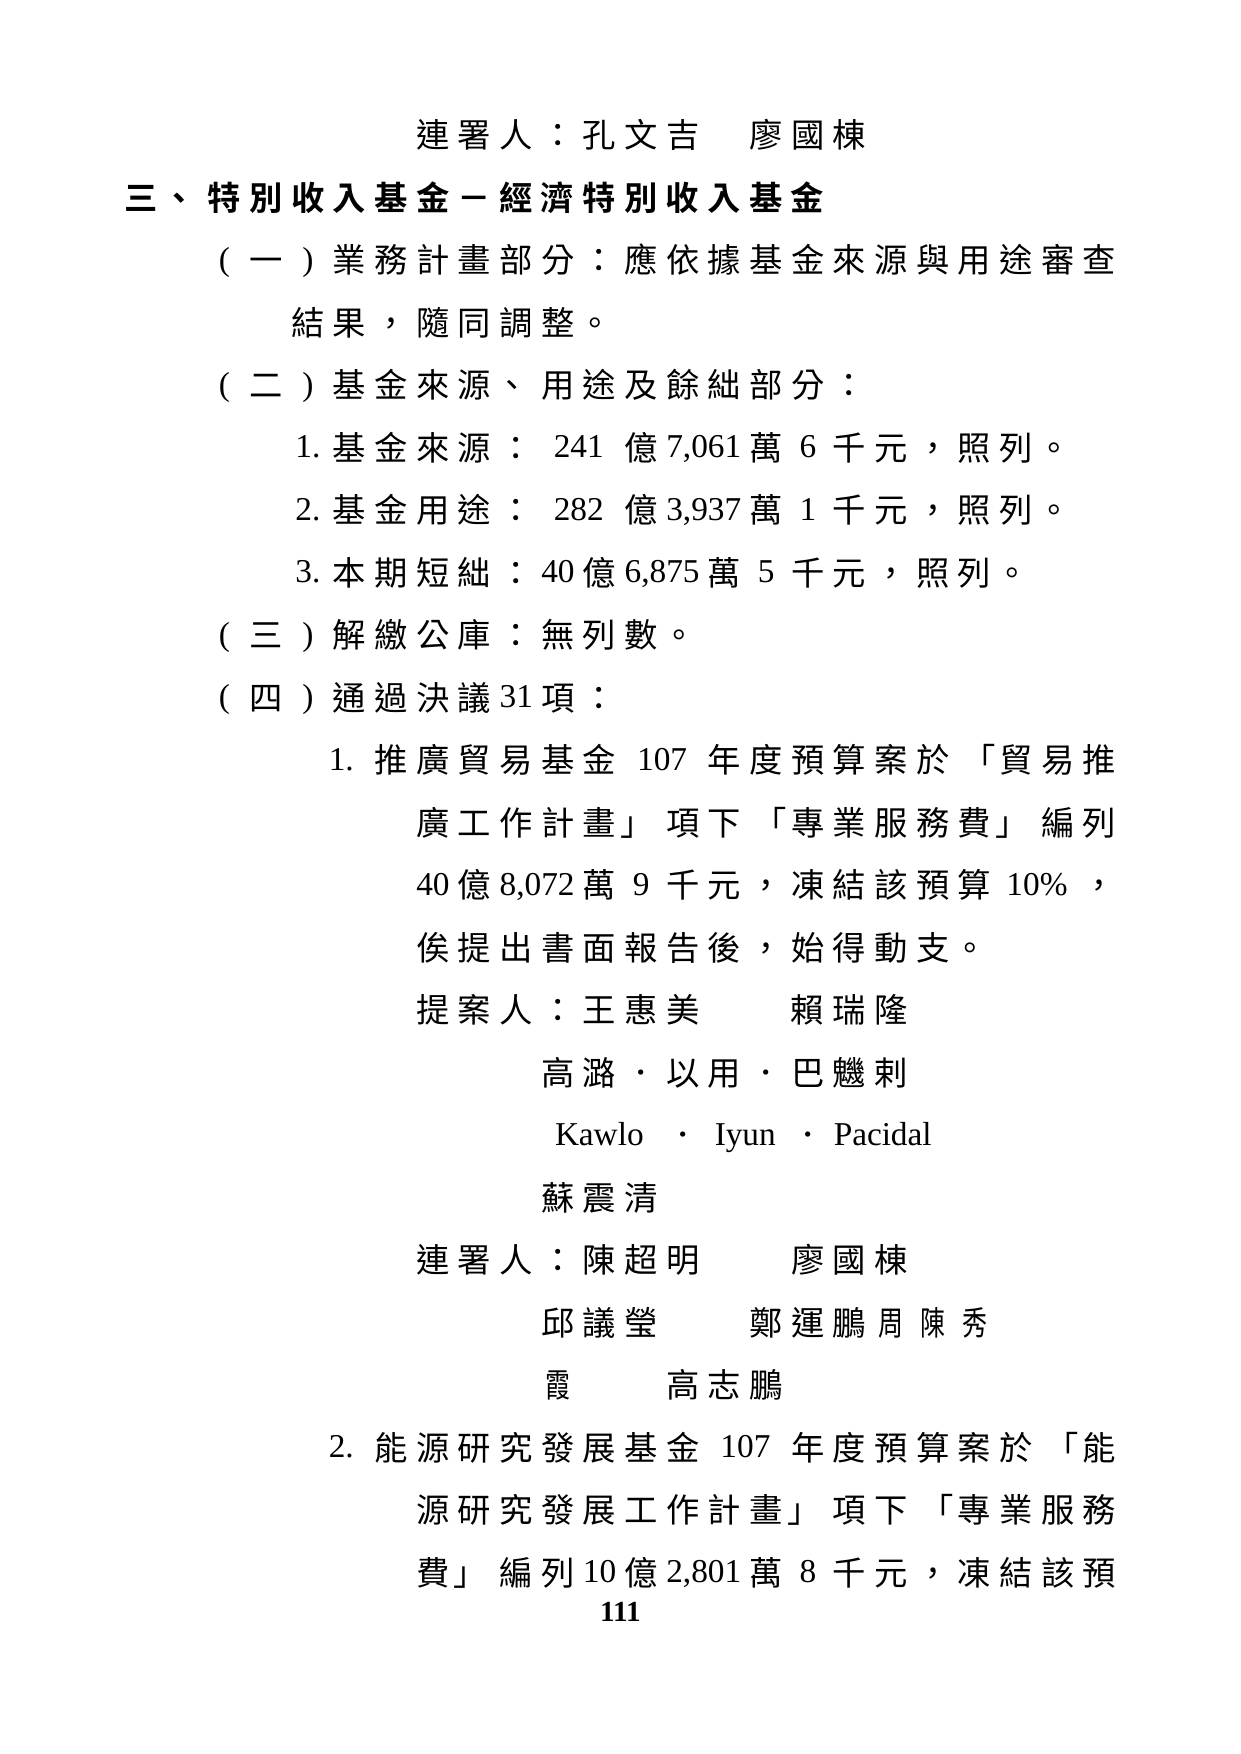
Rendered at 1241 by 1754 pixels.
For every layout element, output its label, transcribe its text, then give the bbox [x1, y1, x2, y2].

text (三)解繳公庫：無列數。 [189, 592, 1120, 654]
list 推廣貿易基金107年度預算案於「貿易推廣工作計畫」項下「專業服務費」編列40億8,072萬9千元，凍結該預算10%，俟提出書面報告後，始得動支。 [305, 717, 1120, 967]
text 三、特別收入基金－經濟特別收入基金 [120, 154, 1120, 217]
text (二)基金來源、用途及餘絀部分： [189, 342, 1120, 404]
text 連署人：孔文吉 廖國棟 [397, 92, 1016, 154]
text 連署人：陳超明 廖國棟 邱議瑩 鄭運鵬周陳秀霞 高志鵬 [397, 1217, 1016, 1404]
text 提案人：王惠美 賴瑞隆 高潞．以用．巴魕剌Kawlo．Iyun．Pacidal 蘇震清 [397, 967, 1016, 1217]
text 2.基金用途：282億3,937萬1千元，照列。 [258, 467, 1120, 529]
text 1.基金來源：241億7,061萬6千元，照列。 [258, 404, 1120, 467]
text (四)通過決議31項： [189, 654, 1120, 717]
text (一)業務計畫部分：應依據基金來源與用途審查結果，隨同調整。 [189, 217, 1120, 342]
list 能源研究發展基金107年度預算案於「能源研究發展工作計畫」項下「專業服務費」編列10億2,801萬8千元，凍結該預 [305, 1404, 1120, 1592]
text 3.本期短絀：40億6,875萬5千元，照列。 [258, 529, 1120, 592]
